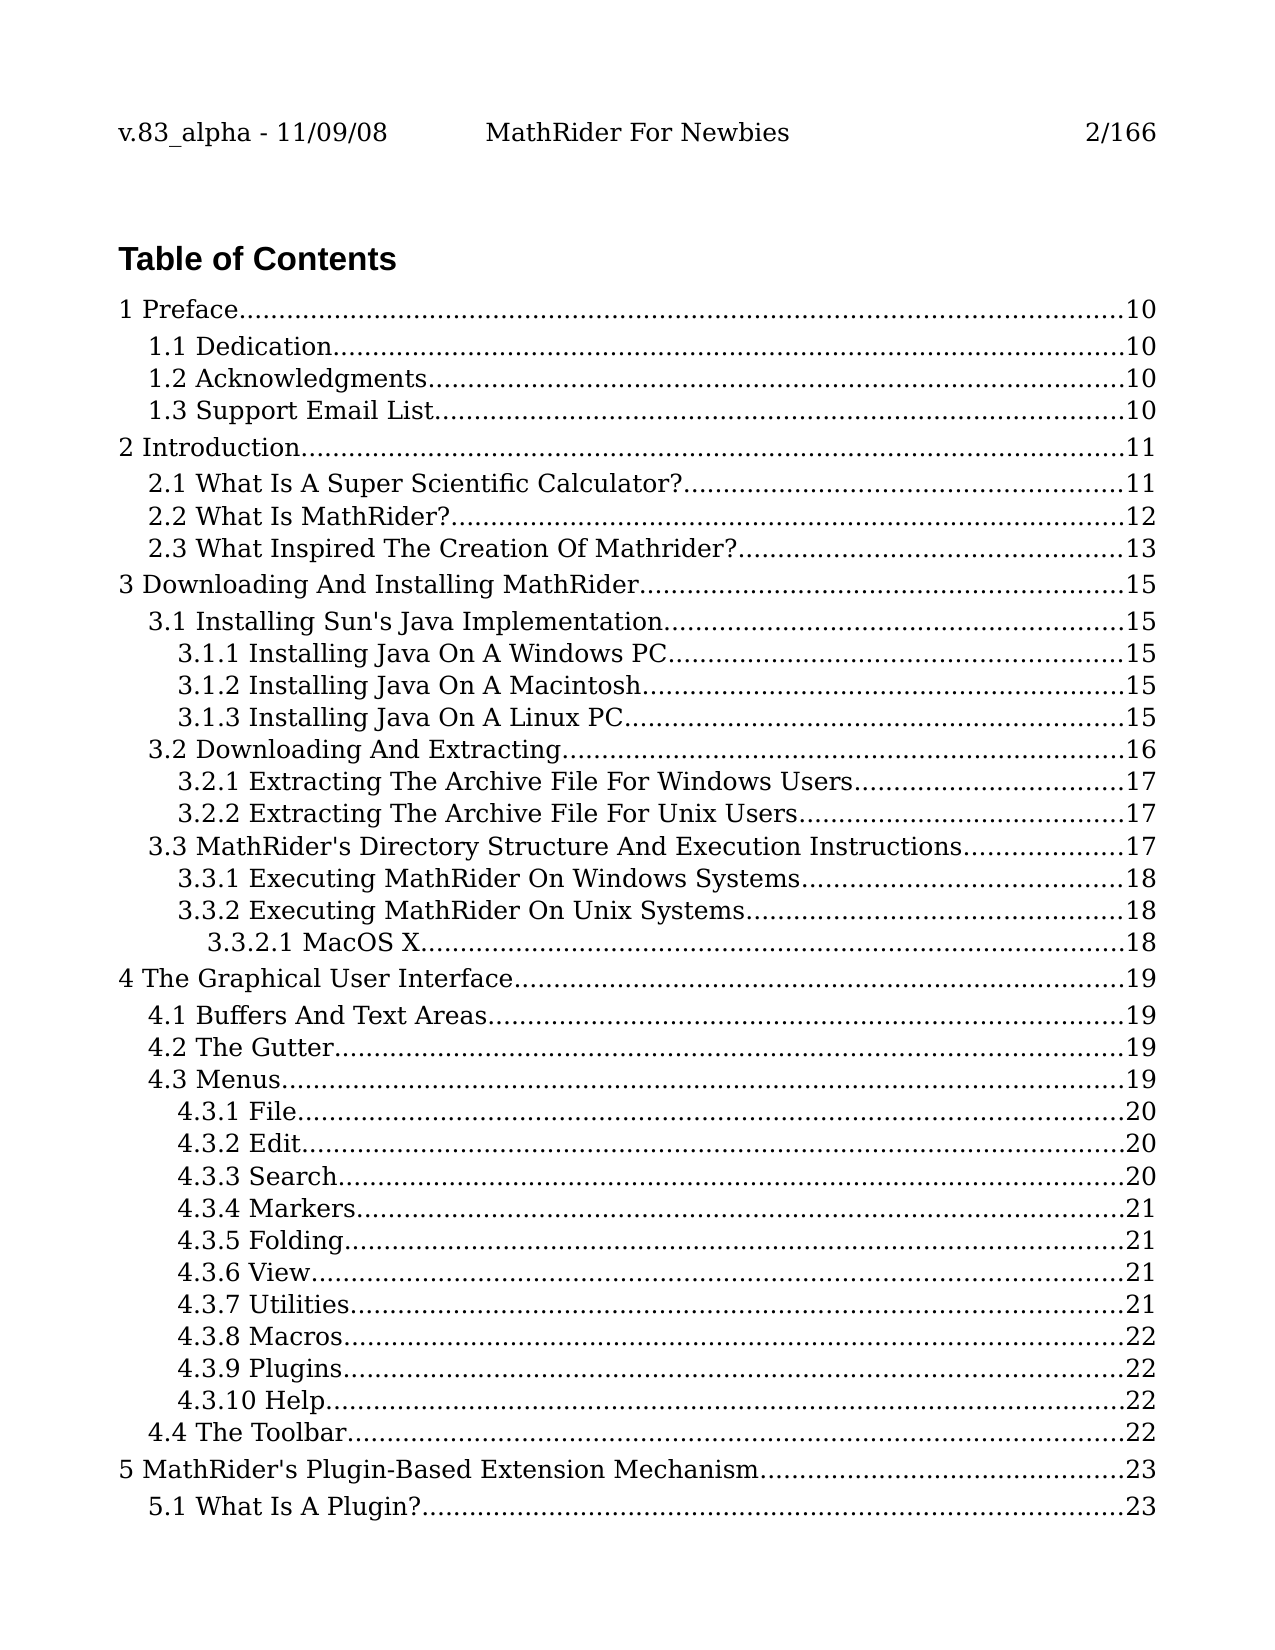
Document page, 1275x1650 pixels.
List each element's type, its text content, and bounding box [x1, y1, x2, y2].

text 4.4 The Toolbar 22 [148, 1418, 1157, 1447]
text 3.1.3 Installing Java On A Linux PC 15 [177, 703, 1157, 732]
text 1.1 Dedication 10 [148, 332, 1157, 361]
text 4.3.5 Folding 21 [177, 1226, 1157, 1255]
text 3.1.2 Installing Java On A Macintosh 15 [177, 671, 1157, 700]
text 4.3.7 Utilities 21 [177, 1290, 1157, 1319]
text 4.3.10 Help 22 [177, 1386, 1157, 1415]
text 4.3.4 Markers 21 [177, 1194, 1157, 1223]
text 4.3 Menus 19 [148, 1065, 1157, 1094]
text 4.1 Buffers And Text Areas 19 [148, 1001, 1157, 1030]
text 5.1 What Is A Plugin? 23 [148, 1492, 1157, 1521]
text 4.3.8 Macros 22 [177, 1322, 1157, 1351]
text 3.3.2 Executing MathRider On Unix Systems 18 [177, 896, 1157, 925]
text 2 Introduction 11 [118, 433, 1157, 462]
text 2.2 What Is MathRider? 12 [148, 502, 1157, 531]
text 3.2.1 Extracting The Archive File For Windows Users 17 [177, 767, 1157, 797]
text 2.1 What Is A Super Scientific Calculator? 11 [148, 469, 1157, 499]
text 4 The Graphical User Interface 19 [118, 964, 1157, 994]
text 3.1 Installing Sun's Java Implementation 15 [148, 607, 1157, 636]
text 3.3 MathRider's Directory Structure And Execution Instructions 17 [148, 832, 1157, 861]
text 3.3.2.1 MacOS X 18 [207, 928, 1157, 957]
text 4.3.1 File 20 [177, 1097, 1157, 1127]
text 4.3.6 View 21 [177, 1258, 1157, 1287]
text 5 MathRider's Plugin-Based Extension Mechanism 23 [118, 1455, 1157, 1484]
text 4.3.2 Edit 20 [177, 1129, 1157, 1159]
text 2.3 What Inspired The Creation Of Mathrider? 13 [148, 534, 1157, 563]
text 3 Downloading And Installing MathRider 15 [118, 570, 1157, 599]
text 3.1.1 Installing Java On A Windows PC 15 [177, 639, 1157, 668]
text 1.3 Support Email List 10 [148, 396, 1157, 425]
text 4.3.3 Search 20 [177, 1162, 1157, 1191]
text 1.2 Acknowledgments 10 [148, 364, 1157, 393]
text 3.2 Downloading And Extracting 16 [148, 735, 1157, 764]
text 3.3.1 Executing MathRider On Windows Systems 18 [177, 864, 1157, 893]
text 1 Preface 10 [118, 295, 1157, 324]
text 4.3.9 Plugins 22 [177, 1354, 1157, 1383]
text 3.2.2 Extracting The Archive File For Unix Users 17 [177, 799, 1157, 829]
subtitle Table of Contents [118, 239, 1157, 277]
text 4.2 The Gutter 19 [148, 1033, 1157, 1062]
